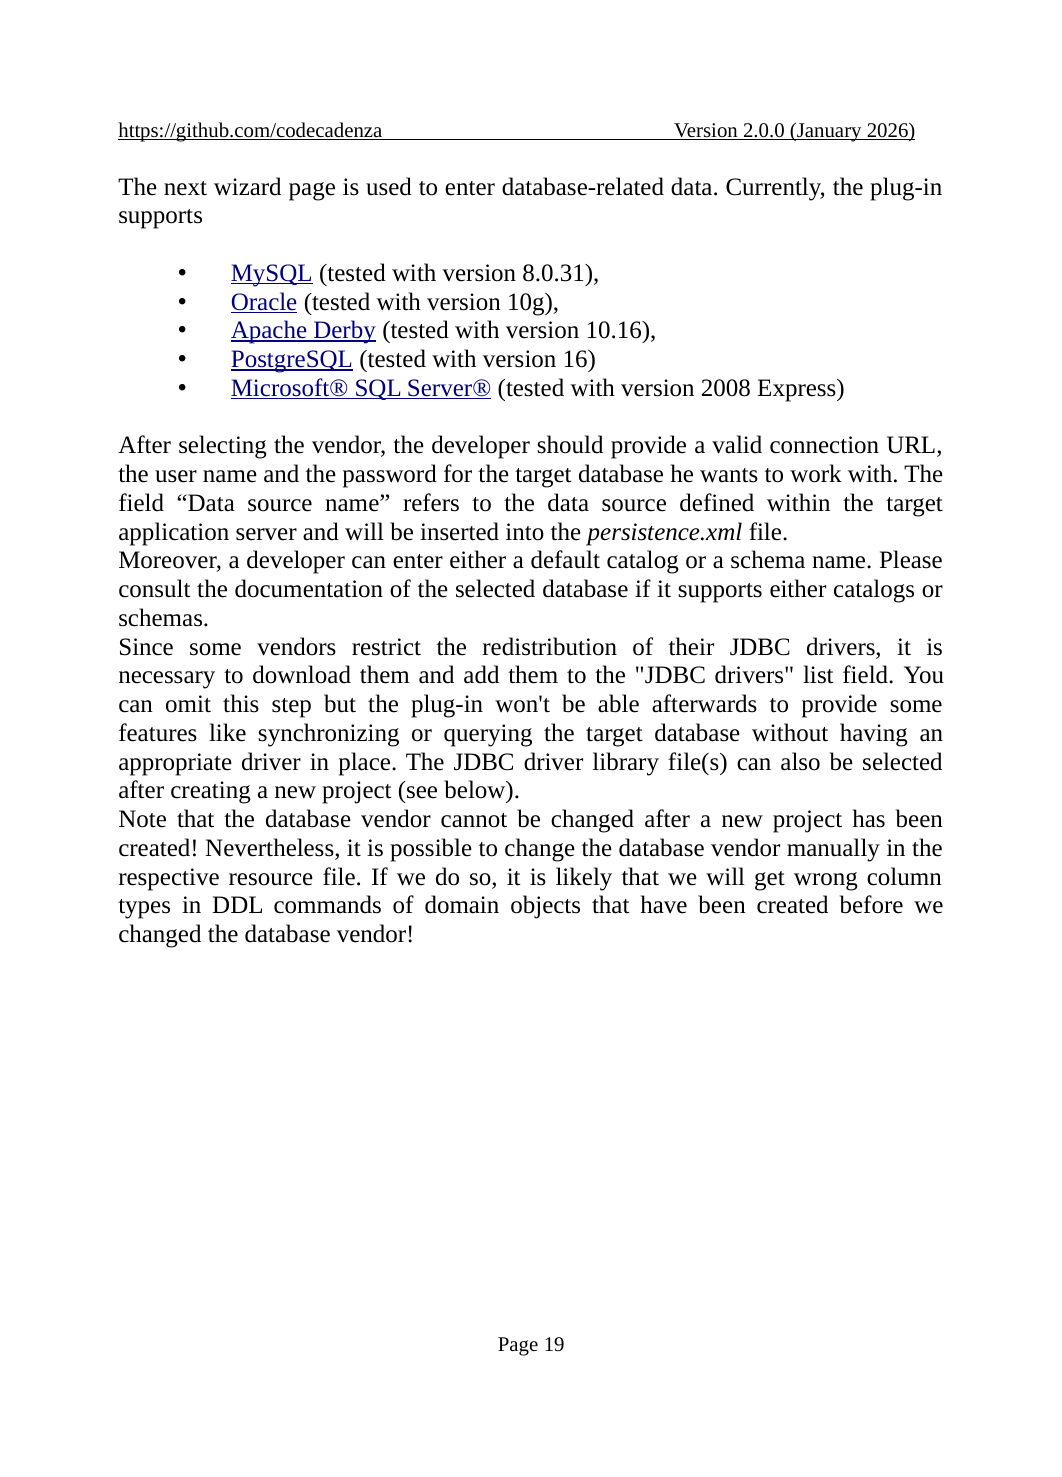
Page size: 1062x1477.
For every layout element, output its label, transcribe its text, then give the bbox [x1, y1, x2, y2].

text After selecting the vendor, the developer should provide a valid connection URL, the user name and the password for the target database he wants to work with. The field “Data source name” refers to the data source defined within the target application server and will be inserted into the persistence.xml file. [118, 430, 944, 545]
list MySQL (tested with version 8.0.31), [178, 258, 944, 287]
list Apache Derby (tested with version 10.16), [178, 315, 944, 344]
list PostgreSQL (tested with version 16) [178, 344, 944, 373]
text Since some vendors restrict the redistribution of their JDBC drivers, it is necessary to download them and add them to the "JDBC drivers" list field. You can omit this step but the plug-in won't be able afterwards to provide some features like synchronizing or querying the target database without having an appropriate driver in place. The JDBC driver library file(s) can also be selected after creating a new project (see below). [118, 632, 944, 804]
text Note that the database vendor cannot be changed after a new project has been created! Nevertheless, it is possible to change the database vendor manually in the respective resource file. If we do so, it is likely that we will get wrong column types in DDL commands of domain objects that have been created before we changed the database vendor! [118, 804, 944, 948]
text Moreover, a developer can enter either a default catalog or a schema name. Please consult the documentation of the selected database if it supports either catalogs or schemas. [118, 545, 944, 632]
list Oracle (tested with version 10g), [178, 287, 944, 315]
list Microsoft® SQL Server® (tested with version 2008 Express) [178, 373, 944, 402]
text The next wizard page is used to enter database-related data. Currently, the plug-in supports [118, 172, 944, 229]
